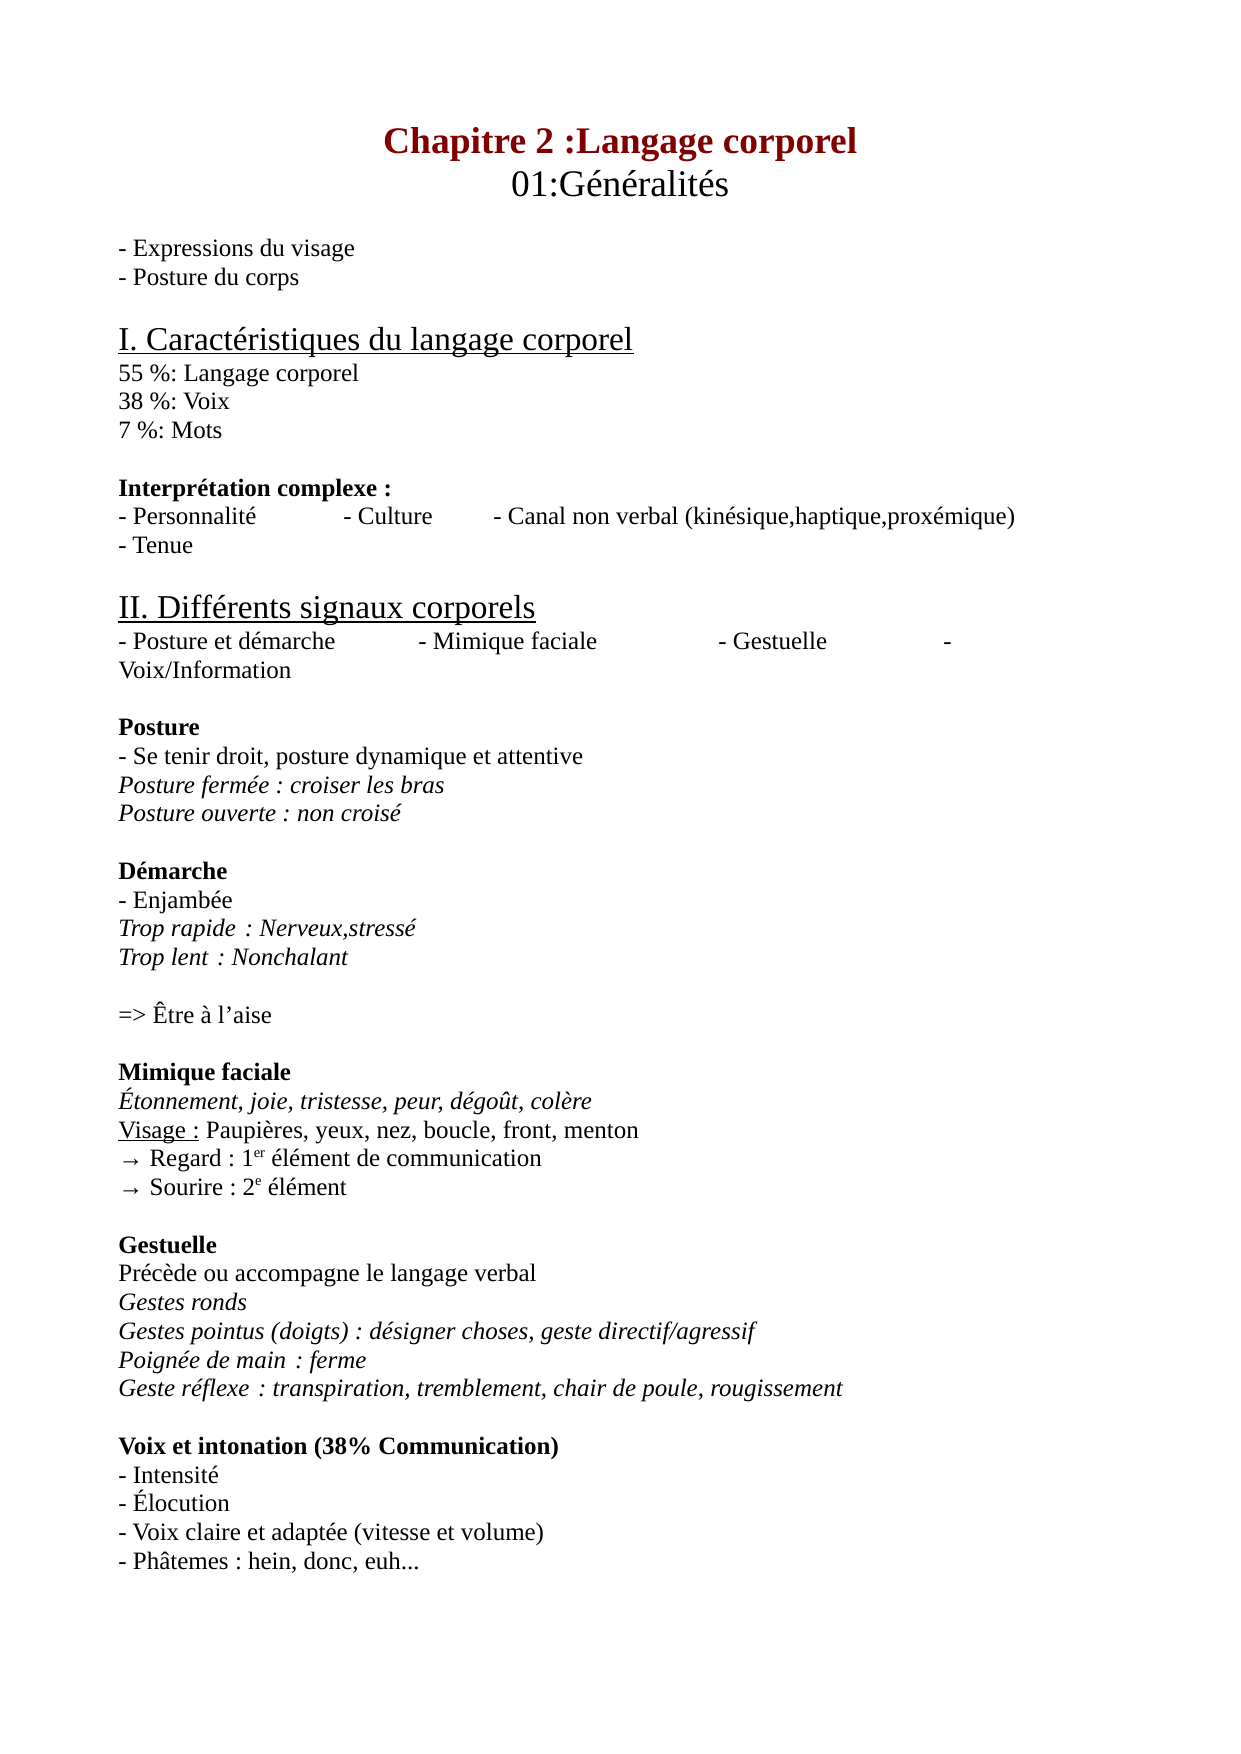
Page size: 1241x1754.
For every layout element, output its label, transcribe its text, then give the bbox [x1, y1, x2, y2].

text 01:Généralités [118, 161, 1122, 204]
text - Posture et démarche - Mimique faciale - Gestuelle - Voix/Information [118, 626, 1122, 683]
text II. Différents signaux corporels [118, 588, 1122, 626]
text Voix et intonation (38% Communication) [118, 1431, 1122, 1460]
text Posture [118, 712, 1122, 741]
text Démarche [118, 856, 1122, 885]
text Poignée de main : ferme [118, 1345, 1122, 1373]
text 7 %: Mots [118, 415, 1122, 444]
text - Tenue [118, 530, 1122, 559]
text Trop rapide : Nerveux,stressé [118, 913, 1122, 942]
text - Se tenir droit, posture dynamique et attentive [118, 741, 1122, 770]
text Mimique faciale [118, 1057, 1122, 1086]
text Gestuelle [118, 1230, 1122, 1258]
text Posture fermée : croiser les bras [118, 770, 1122, 798]
text 55 %: Langage corporel [118, 358, 1122, 386]
text - Intensité [118, 1460, 1122, 1488]
text => Être à l’aise [118, 1000, 1122, 1028]
text - Expressions du visage [118, 233, 1122, 262]
text Interprétation complexe : [118, 473, 1122, 501]
text Posture ouverte : non croisé [118, 798, 1122, 827]
text Visage : Paupières, yeux, nez, boucle, front, menton [118, 1115, 1122, 1143]
text I. Caractéristiques du langage corporel [118, 319, 1122, 358]
text Précède ou accompagne le langage verbal [118, 1258, 1122, 1287]
text Étonnement, joie, tristesse, peur, dégoût, colère [118, 1086, 1122, 1115]
text Trop lent : Nonchalant [118, 942, 1122, 971]
text → Sourire : 2e élément [118, 1172, 1122, 1201]
text Gestes ronds [118, 1287, 1122, 1316]
text - Personnalité - Culture - Canal non verbal (kinésique,haptique,proxémique) [118, 501, 1122, 530]
text Geste réflexe : transpiration, tremblement, chair de poule, rougissement [118, 1373, 1122, 1402]
text - Phâtemes : hein, donc, euh... [118, 1546, 1122, 1575]
text - Posture du corps [118, 262, 1122, 291]
text Chapitre 2 :Langage corporel [118, 118, 1122, 161]
text Gestes pointus (doigts) : désigner choses, geste directif/agressif [118, 1316, 1122, 1345]
text 38 %: Voix [118, 386, 1122, 415]
text - Enjambée [118, 885, 1122, 913]
text → Regard : 1er élément de communication [118, 1143, 1122, 1172]
text - Élocution [118, 1488, 1122, 1517]
text - Voix claire et adaptée (vitesse et volume) [118, 1517, 1122, 1546]
